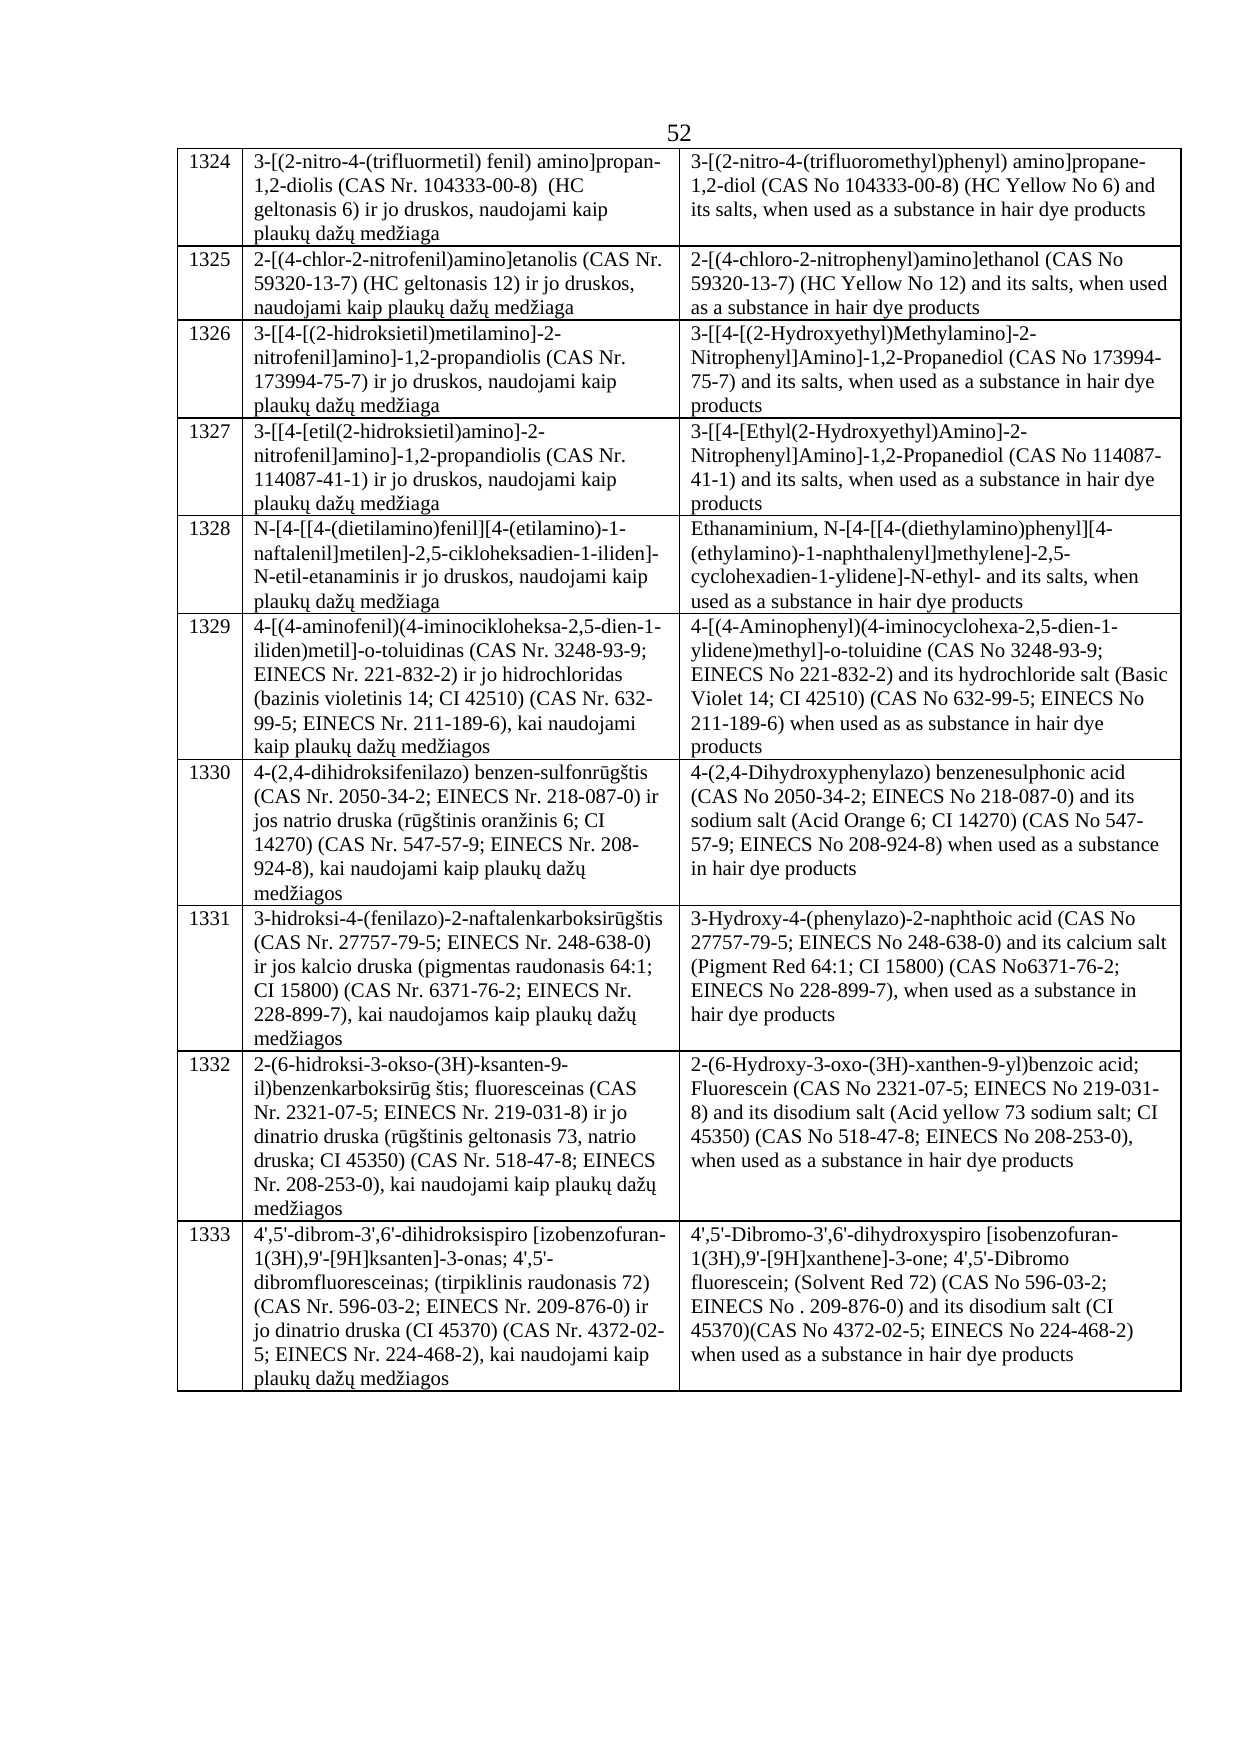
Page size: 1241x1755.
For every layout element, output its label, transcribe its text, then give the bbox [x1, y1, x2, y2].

table_cell N-[4-[[4-(dietilamino)fenil][4-(etilamino)-1-naftalenil]metilen]-2,5-cikloheksadien-1-iliden]-N-etil-etanaminis ir jo druskos, naudojami kaip plaukų dažų medžiaga [243, 516, 679, 613]
table_cell 1331 [178, 906, 242, 1050]
table_cell 1330 [178, 760, 242, 904]
table_cell 1326 [178, 321, 242, 417]
table_cell 3-[[4-[(2-hidroksietil)metilamino]-2-nitrofenil]amino]-1,2-propandiolis (CAS Nr. 173994-75-7) ir jo druskos, naudojami kaip plaukų dažų medžiaga [243, 321, 679, 417]
table_cell 4-[(4-aminofenil)(4-iminocikloheksa-2,5-dien-1-iliden)metil]-o-toluidinas (CAS Nr. 3248-93-9; EINECS Nr. 221-832-2) ir jo hidrochloridas (bazinis violetinis 14; CI 42510) (CAS Nr. 632-99-5; EINECS Nr. 211-189-6), kai naudojami kaip plaukų dažų medžiagos [243, 614, 679, 758]
table_cell 2-(6-hidroksi-3-okso-(3H)-ksanten-9-il)benzenkarboksirūg štis; fluoresceinas (CAS Nr. 2321-07-5; EINECS Nr. 219-031-8) ir jo dinatrio druska (rūgštinis geltonasis 73, natrio druska; CI 45350) (CAS Nr. 518-47-8; EINECS Nr. 208-253-0), kai naudojami kaip plaukų dažų medžiagos [243, 1052, 679, 1220]
table_cell 2-(6-Hydroxy-3-oxo-(3H)-xanthen-9-yl)benzoic acid; Fluorescein (CAS No 2321-07-5; EINECS No 219-031-8) and its disodium salt (Acid yellow 73 sodium salt; CI 45350) (CAS No 518-47-8; EINECS No 208-253-0), when used as a substance in hair dye products [680, 1052, 1180, 1220]
table_cell 1329 [178, 614, 242, 758]
table_cell 3-Hydroxy-4-(phenylazo)-2-naphthoic acid (CAS No 27757-79-5; EINECS No 248-638-0) and its calcium salt (Pigment Red 64:1; CI 15800) (CAS No6371-76-2; EINECS No 228-899-7), when used as a substance in hair dye products [680, 906, 1180, 1050]
table_cell 1332 [178, 1052, 242, 1220]
table_cell 3-[[4-[etil(2-hidroksietil)amino]-2-nitrofenil]amino]-1,2-propandiolis (CAS Nr. 114087-41-1) ir jo druskos, naudojami kaip plaukų dažų medžiaga [243, 419, 679, 515]
table_cell 3-[[4-[Ethyl(2-Hydroxyethyl)Amino]-2-Nitrophenyl]Amino]-1,2-Propanediol (CAS No 114087-41-1) and its salts, when used as a substance in hair dye products [680, 419, 1180, 515]
table_cell 3-[(2-nitro-4-(trifluormetil) fenil) amino]propan-1,2-diolis (CAS Nr. 104333-00-8) (HC geltonasis 6) ir jo druskos, naudojami kaip plaukų dažų medžiaga [243, 149, 679, 245]
table_cell 3-[(2-nitro-4-(trifluoromethyl)phenyl) amino]propane-1,2-diol (CAS No 104333-00-8) (HC Yellow No 6) and its salts, when used as a substance in hair dye products [680, 149, 1180, 245]
table_cell 1333 [178, 1222, 242, 1390]
table_cell 4-(2,4-dihidroksifenilazo) benzen-sulfonrūgštis (CAS Nr. 2050-34-2; EINECS Nr. 218-087-0) ir jos natrio druska (rūgštinis oranžinis 6; CI 14270) (CAS Nr. 547-57-9; EINECS Nr. 208-924-8), kai naudojami kaip plaukų dažų medžiagos [243, 760, 679, 904]
table_cell 2-[(4-chlor-2-nitrofenil)amino]etanolis (CAS Nr. 59320-13-7) (HC geltonasis 12) ir jo druskos, naudojami kaip plaukų dažų medžiaga [243, 247, 679, 319]
table_cell 4-[(4-Aminophenyl)(4-iminocyclohexa-2,5-dien-1-ylidene)methyl]-o-toluidine (CAS No 3248-93-9; EINECS No 221-832-2) and its hydrochloride salt (Basic Violet 14; CI 42510) (CAS No 632-99-5; EINECS No 211-189-6) when used as as substance in hair dye products [680, 614, 1180, 758]
table_cell 4',5'-Dibromo-3',6'-dihydroxyspiro [isobenzofuran-1(3H),9'-[9H]xanthene]-3-one; 4',5'-Dibromo fluorescein; (Solvent Red 72) (CAS No 596-03-2; EINECS No . 209-876-0) and its disodium salt (CI 45370)(CAS No 4372-02-5; EINECS No 224-468-2) when used as a substance in hair dye products [680, 1222, 1180, 1390]
table_cell 4-(2,4-Dihydroxyphenylazo) benzenesulphonic acid (CAS No 2050-34-2; EINECS No 218-087-0) and its sodium salt (Acid Orange 6; CI 14270) (CAS No 547-57-9; EINECS No 208-924-8) when used as a substance in hair dye products [680, 760, 1180, 904]
table_cell Ethanaminium, N-[4-[[4-(diethylamino)phenyl][4-(ethylamino)-1-naphthalenyl]methylene]-2,5-cyclohexadien-1-ylidene]-N-ethyl- and its salts, when used as a substance in hair dye products [680, 516, 1180, 613]
table_cell 3-hidroksi-4-(fenilazo)-2-naftalenkarboksirūgštis (CAS Nr. 27757-79-5; EINECS Nr. 248-638-0) ir jos kalcio druska (pigmentas raudonasis 64:1; CI 15800) (CAS Nr. 6371-76-2; EINECS Nr. 228-899-7), kai naudojamos kaip plaukų dažų medžiagos [243, 906, 679, 1050]
table_cell 1328 [178, 516, 242, 613]
table_cell 1327 [178, 419, 242, 515]
table_cell 2-[(4-chloro-2-nitrophenyl)amino]ethanol (CAS No 59320-13-7) (HC Yellow No 12) and its salts, when used as a substance in hair dye products [680, 247, 1180, 319]
table_cell 4',5'-dibrom-3',6'-dihidroksispiro [izobenzofuran-1(3H),9'-[9H]ksanten]-3-onas; 4',5'-dibromfluoresceinas; (tirpiklinis raudonasis 72) (CAS Nr. 596-03-2; EINECS Nr. 209-876-0) ir jo dinatrio druska (CI 45370) (CAS Nr. 4372-02-5; EINECS Nr. 224-468-2), kai naudojami kaip plaukų dažų medžiagos [243, 1222, 679, 1390]
table_cell 1325 [178, 247, 242, 319]
table_cell 1324 [178, 149, 242, 245]
table_cell 3-[[4-[(2-Hydroxyethyl)Methylamino]-2-Nitrophenyl]Amino]-1,2-Propanediol (CAS No 173994-75-7) and its salts, when used as a substance in hair dye products [680, 321, 1180, 417]
